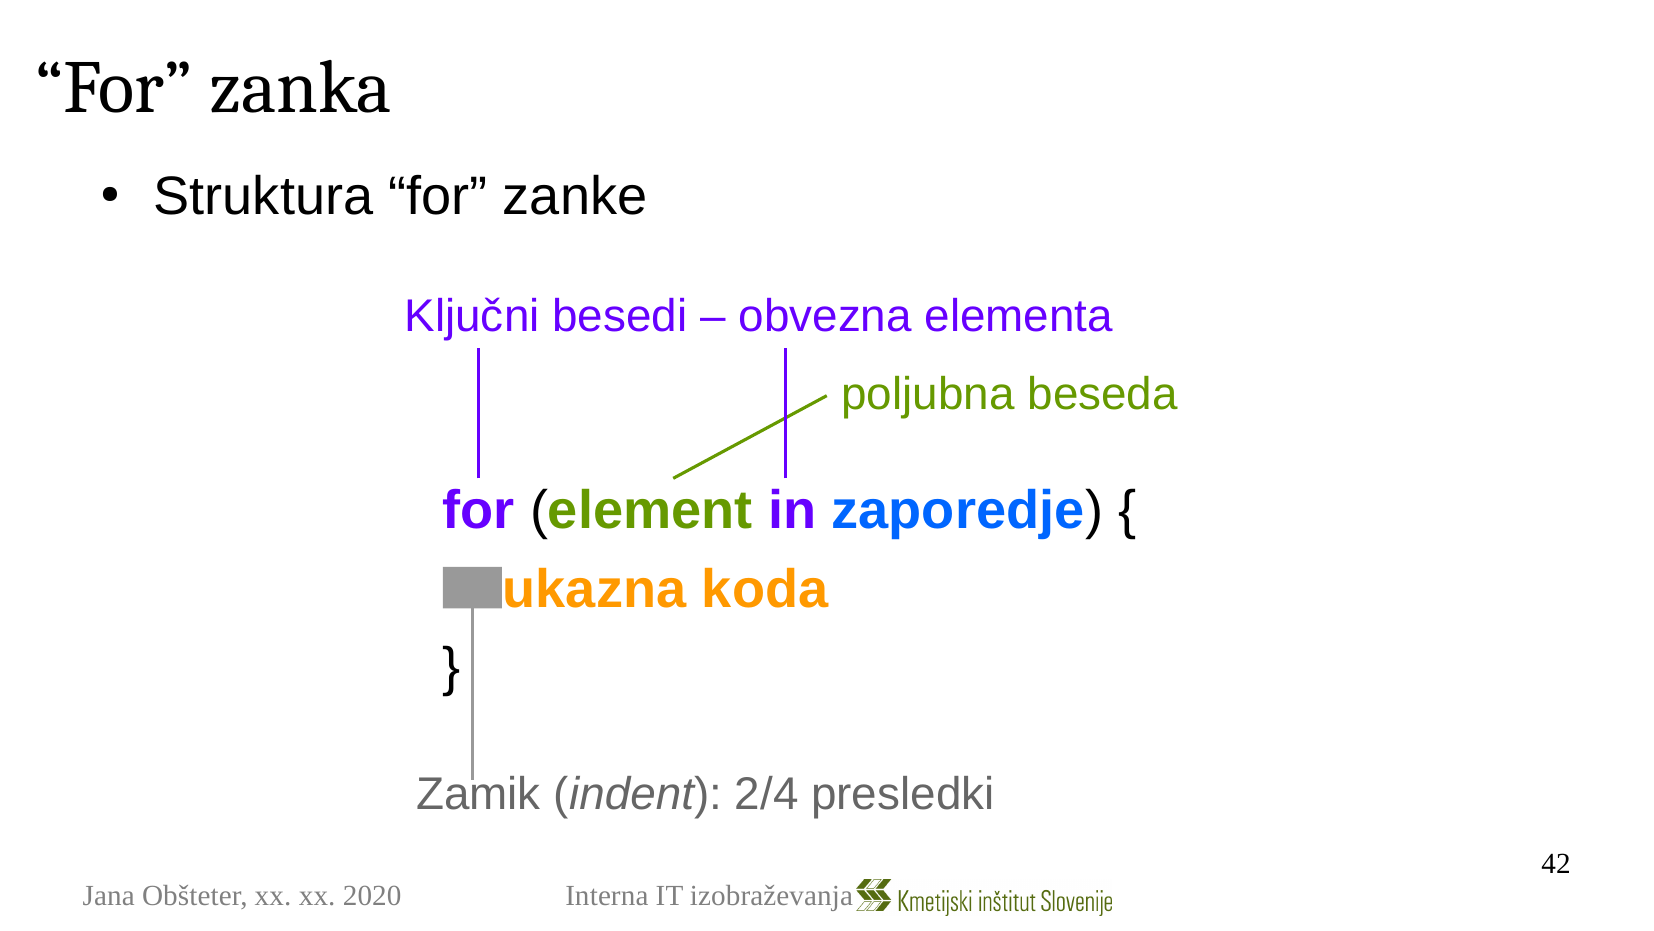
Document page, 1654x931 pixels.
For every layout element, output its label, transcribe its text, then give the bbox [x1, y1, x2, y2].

text_box Zamik (indent): 2/4 presledki [401, 760, 1205, 827]
picture [856, 879, 1112, 916]
text_box [442, 566, 502, 609]
title “For” zanka [35, 21, 1524, 154]
text_box Ključni besedi – obvezna elementa [389, 282, 1193, 349]
text_box poljubna beseda [826, 360, 1229, 478]
list Struktura “for” zanke for (element in zaporedje) { ukazna koda } [82, 165, 1642, 827]
